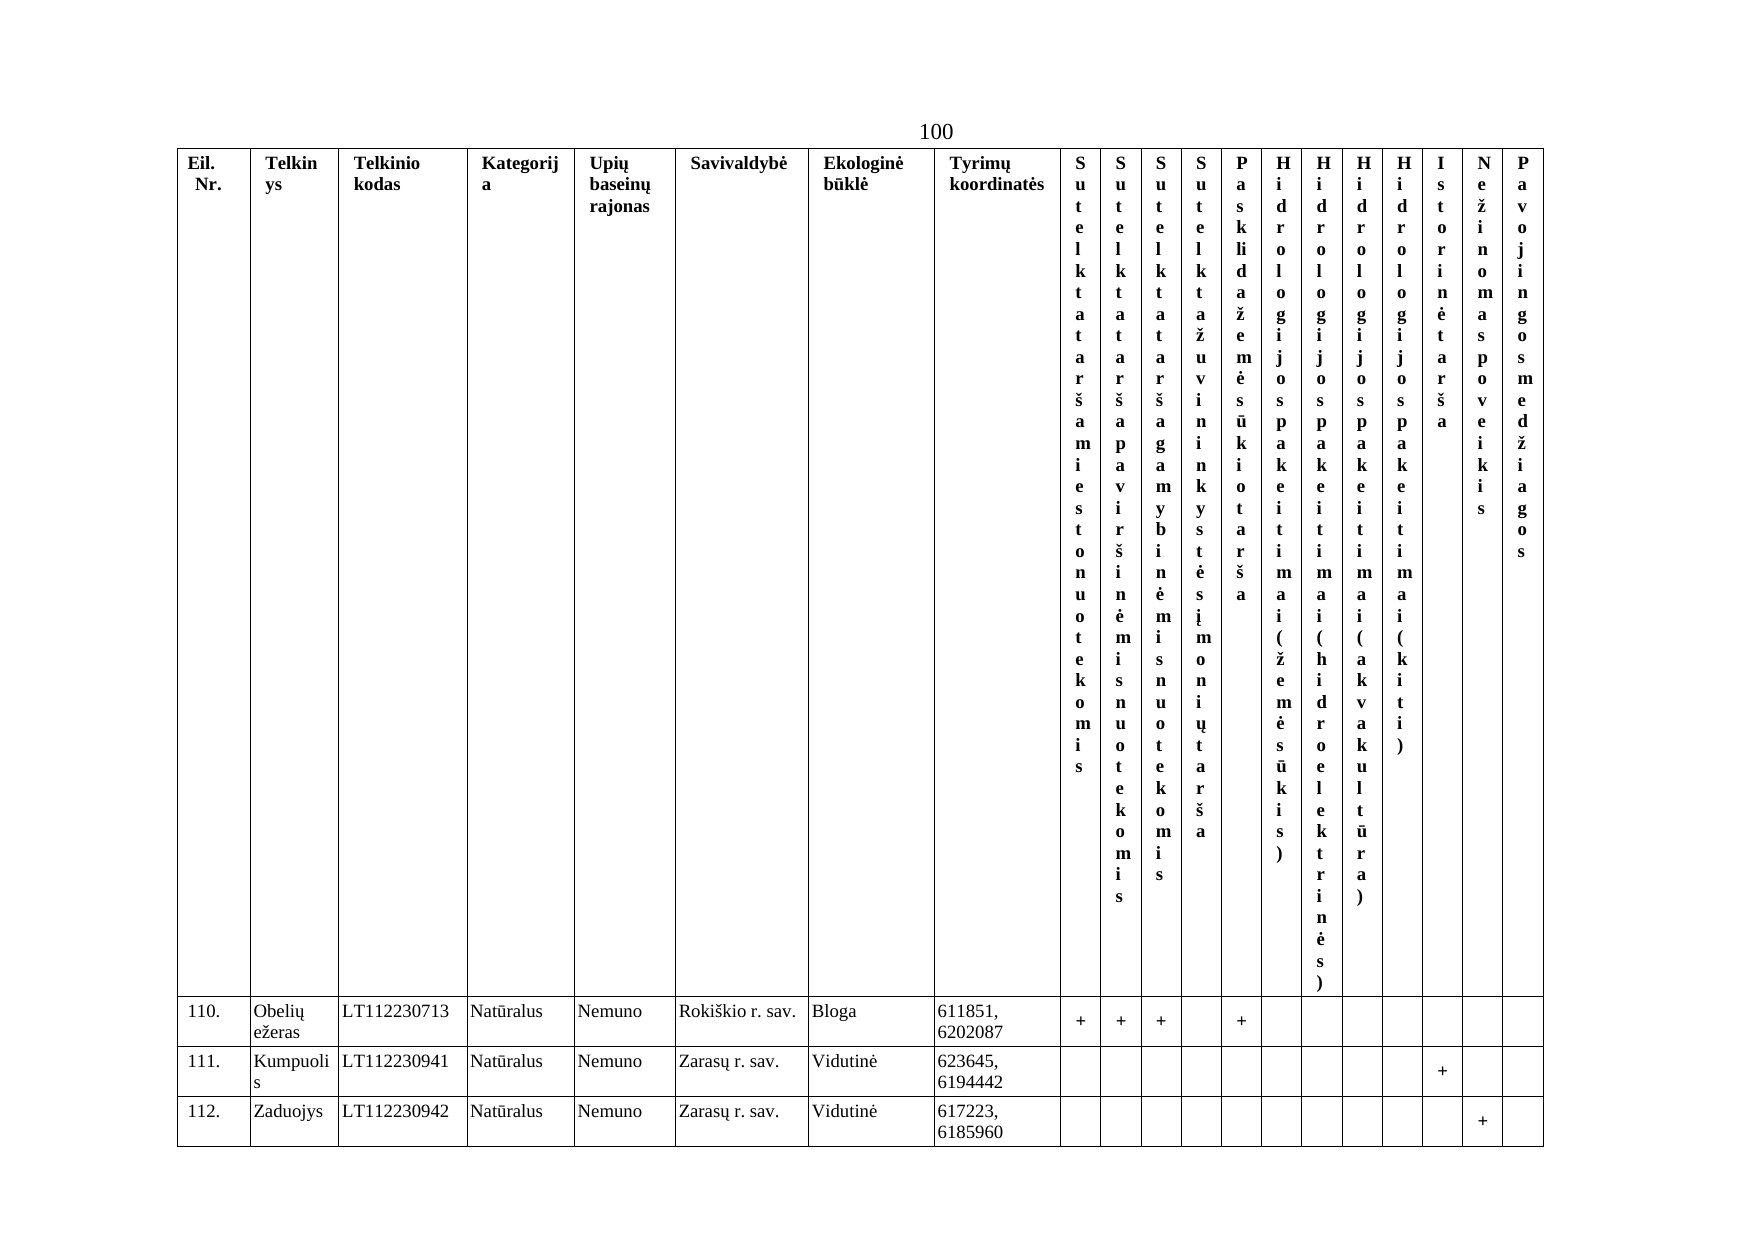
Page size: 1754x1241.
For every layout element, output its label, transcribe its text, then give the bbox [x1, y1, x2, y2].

table_header Upių baseinų rajonas [575, 149, 675, 996]
table_cell [1262, 1047, 1301, 1096]
table_cell [1142, 1047, 1181, 1096]
table_cell [1503, 1047, 1543, 1096]
table_header Hidrologijos pakeitimai (hidroelektrinės) [1302, 149, 1342, 996]
table_header Eil. Nr. [178, 149, 250, 996]
table_cell 110. [178, 997, 250, 1046]
table_cell Bloga [809, 997, 934, 1046]
table_cell + [1423, 1047, 1462, 1096]
table_cell [1503, 1097, 1543, 1146]
table_cell [1222, 1047, 1261, 1096]
table_cell [1182, 1047, 1221, 1096]
table_header Sutelkta tarša paviršinėmis nuotekomis [1101, 149, 1141, 996]
table_cell 611851, 6202087 [935, 997, 1060, 1046]
table_cell [1423, 997, 1462, 1046]
table_cell [1061, 1097, 1100, 1146]
table_cell 617223, 6185960 [935, 1097, 1060, 1146]
table_cell [1182, 997, 1221, 1046]
table_header Sutelkta tarša miesto nuotekomis [1061, 149, 1100, 996]
table_cell [1383, 997, 1422, 1046]
table_header Ekologinė būklė [809, 149, 934, 996]
table_header Hidrologijos pakeitimai (žemės ūkis) [1262, 149, 1301, 996]
table_cell [1142, 1097, 1181, 1146]
table_cell [1302, 1047, 1342, 1096]
table_cell [1222, 1097, 1261, 1146]
table_cell LT112230713 [339, 997, 467, 1046]
table_header Savivaldybė [676, 149, 808, 996]
table_header Telkinio kodas [339, 149, 467, 996]
table_cell [1302, 1097, 1342, 1146]
table_cell [1423, 1097, 1462, 1146]
table_header Nežinomas poveikis [1463, 149, 1502, 996]
table_header Sutelkta tarša gamybinėmis nuotekomis [1142, 149, 1181, 996]
table_cell [1101, 1047, 1141, 1096]
table_cell + [1142, 997, 1181, 1046]
table_cell Natūralus [468, 1097, 574, 1146]
table_cell [1463, 1047, 1502, 1096]
table_cell [1343, 1047, 1382, 1096]
table_cell Natūralus [468, 997, 574, 1046]
table_cell [1182, 1097, 1221, 1146]
table_cell + [1061, 997, 1100, 1046]
table_cell Nemuno [575, 997, 675, 1046]
table_header Telkinys [251, 149, 338, 996]
table_cell Obelių ežeras [251, 997, 338, 1046]
table_cell Nemuno [575, 1097, 675, 1146]
table_cell 623645, 6194442 [935, 1047, 1060, 1096]
table_header Hidrologijos pakeitimai (akvakultūra) [1343, 149, 1382, 996]
table_cell Kumpuolis [251, 1047, 338, 1096]
table_header Tyrimų koordinatės [935, 149, 1060, 996]
table_cell Zaduojys [251, 1097, 338, 1146]
table_cell [1503, 997, 1543, 1046]
table_cell [1383, 1047, 1422, 1096]
table_header Hidrologijos pakeitimai (kiti) [1383, 149, 1422, 996]
table_cell + [1222, 997, 1261, 1046]
table_cell [1262, 1097, 1301, 1146]
table_cell Vidutinė [809, 1047, 934, 1096]
table_cell LT112230941 [339, 1047, 467, 1096]
table_cell Rokiškio r. sav. [676, 997, 808, 1046]
table_cell 111. [178, 1047, 250, 1096]
table_cell [1463, 997, 1502, 1046]
table_cell [1343, 997, 1382, 1046]
table_cell [1061, 1047, 1100, 1096]
table_cell + [1463, 1097, 1502, 1146]
table_cell + [1101, 997, 1141, 1046]
table_header Pasklida žemės ūkio tarša [1222, 149, 1261, 996]
table_cell 112. [178, 1097, 250, 1146]
table_cell Zarasų r. sav. [676, 1047, 808, 1096]
table_cell [1262, 997, 1301, 1046]
table_cell Natūralus [468, 1047, 574, 1096]
table_header Sutelkta žuvininkystės įmonių tarša [1182, 149, 1221, 996]
table_cell Zarasų r. sav. [676, 1097, 808, 1146]
table_cell Vidutinė [809, 1097, 934, 1146]
table_cell Nemuno [575, 1047, 675, 1096]
table_header Pavojingos medžiagos [1503, 149, 1543, 996]
table_cell [1101, 1097, 1141, 1146]
table_cell [1343, 1097, 1382, 1146]
table_cell [1302, 997, 1342, 1046]
table_header Kategorija [468, 149, 574, 996]
table_cell LT112230942 [339, 1097, 467, 1146]
table_cell [1383, 1097, 1422, 1146]
table_header Istorinė tarša [1423, 149, 1462, 996]
